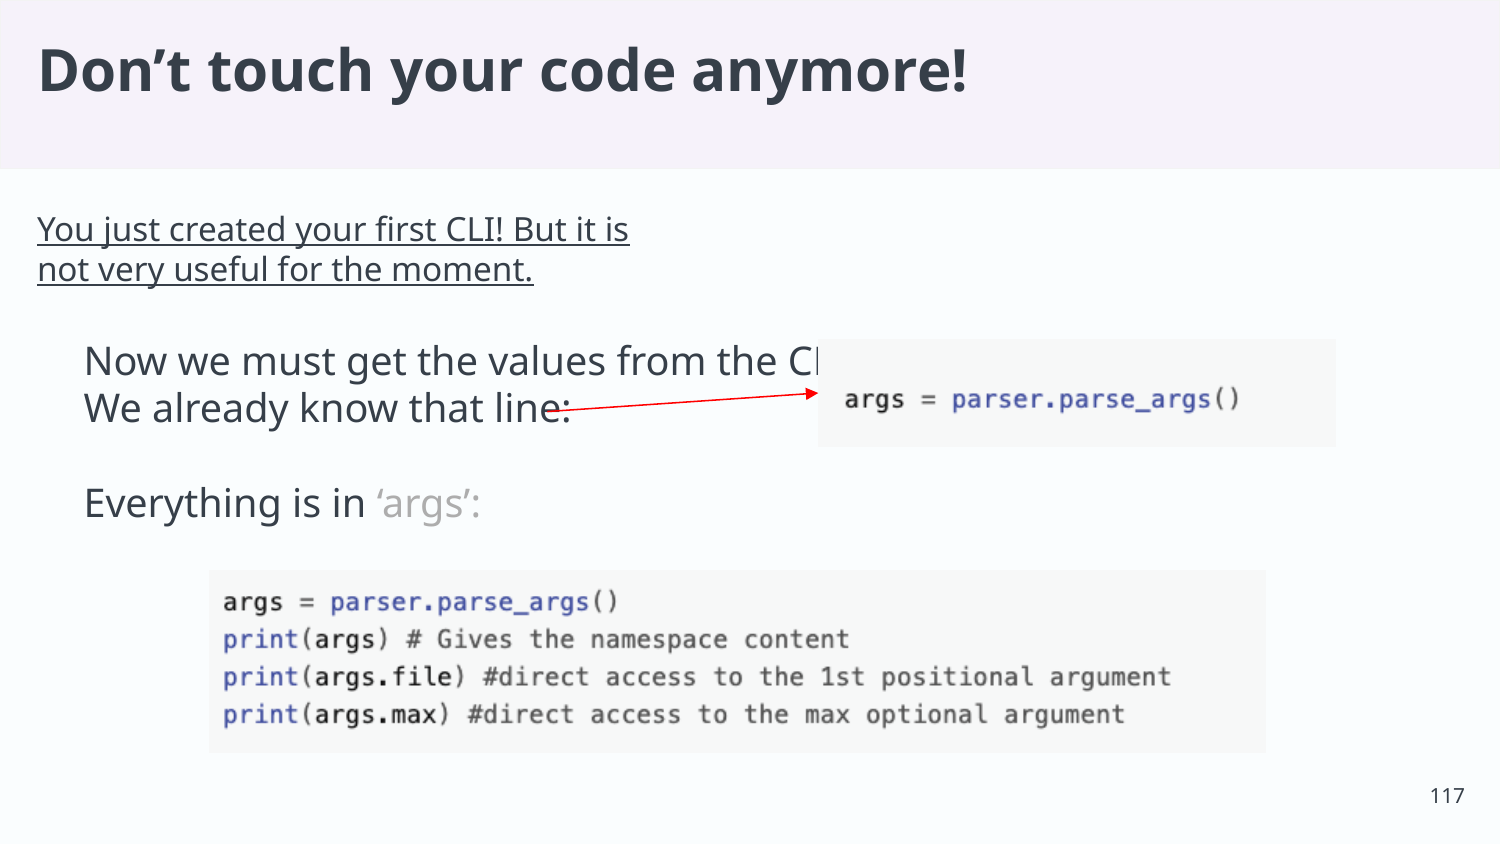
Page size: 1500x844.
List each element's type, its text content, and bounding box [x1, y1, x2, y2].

text_box You just created your first CLI! But it is not very useful for the moment. [22, 192, 705, 303]
picture [818, 339, 1336, 447]
text_box Now we must get the values from the CLI! We already know that line: Everything is in ‘args’: [68, 320, 1452, 541]
picture [209, 570, 1266, 754]
title Don’t touch your code anymore! [22, 18, 1163, 132]
slide_number [1389, 764, 1480, 830]
